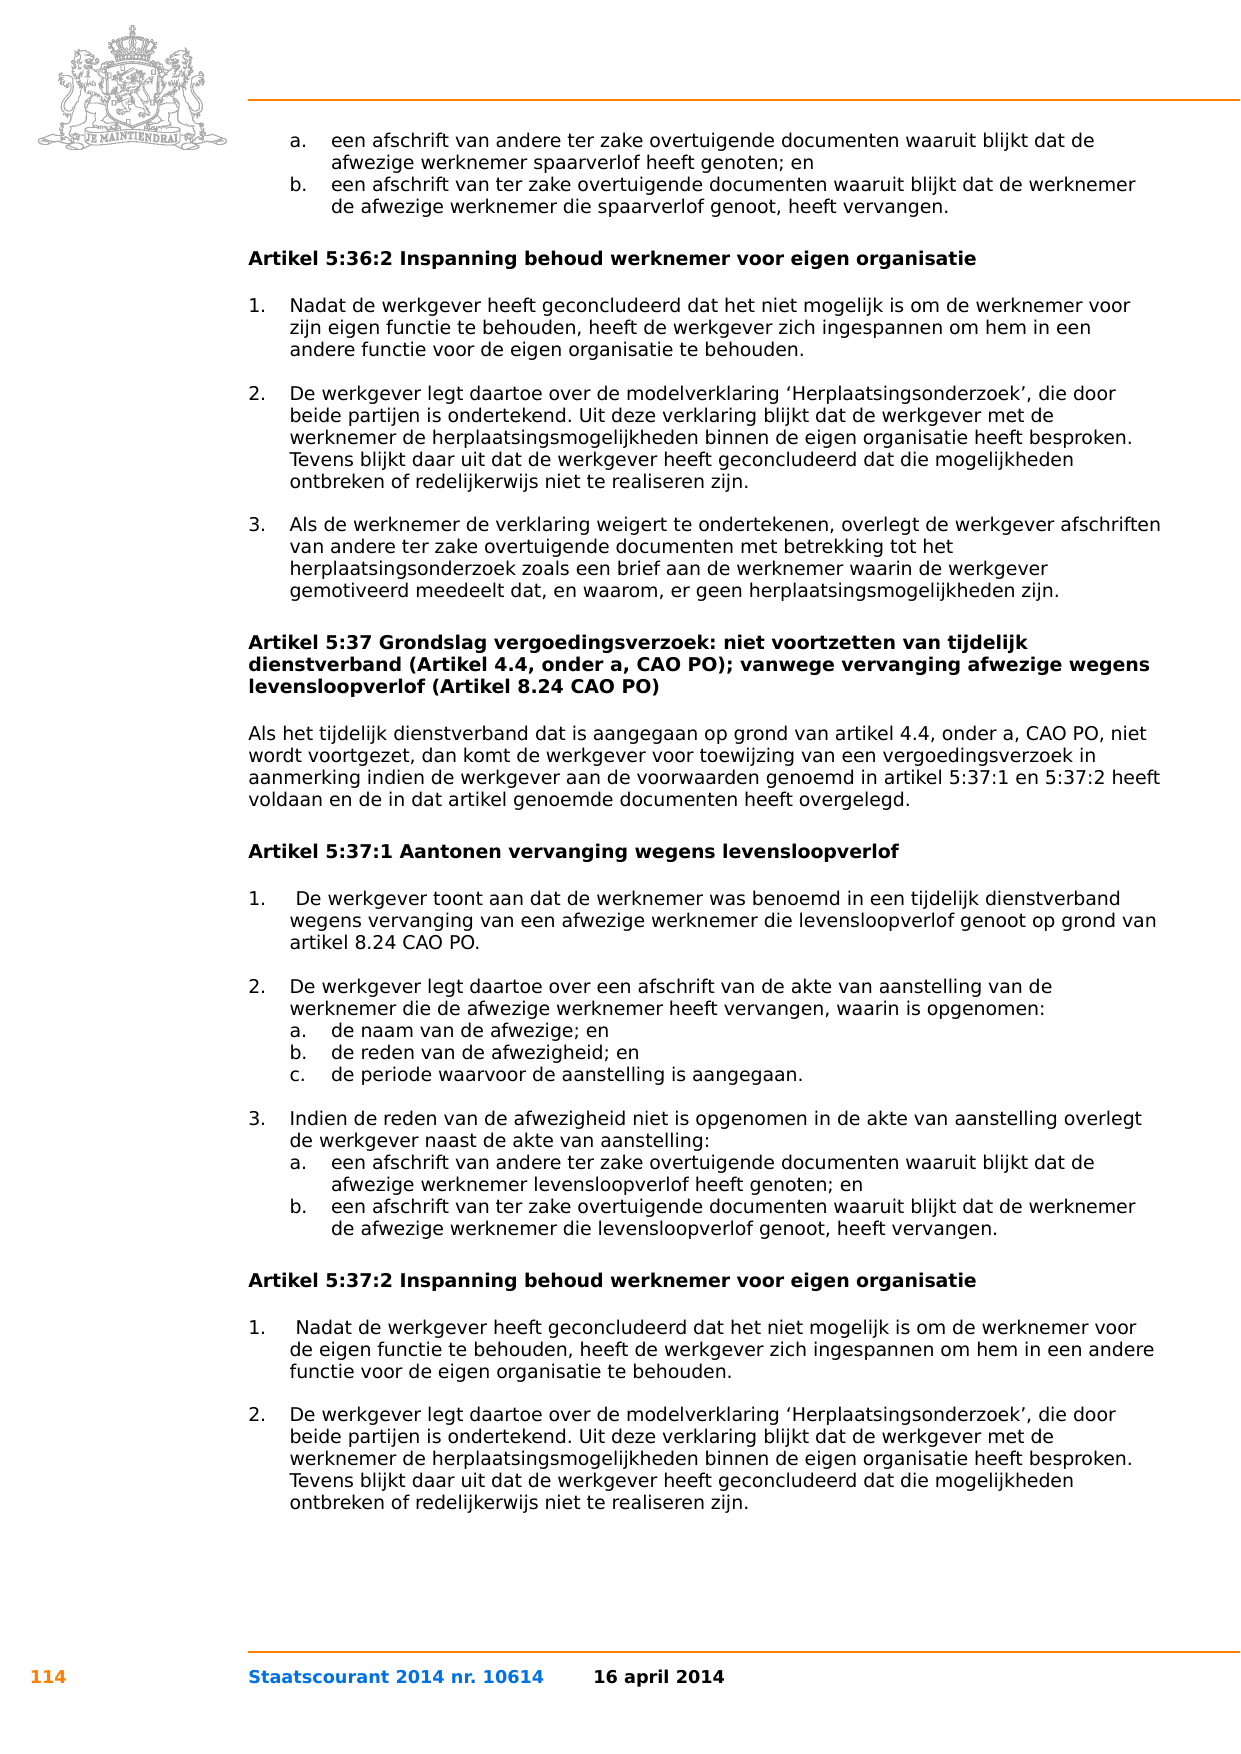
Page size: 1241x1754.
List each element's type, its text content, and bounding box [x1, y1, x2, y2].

text 2. De werkgever legt daartoe over de modelverklaring ‘Herplaatsingsonderzoek’, die door beide partijen is ondertekend. Uit deze verklaring blijkt dat de werkgever met de werknemer de herplaatsingsmogelijkheden binnen de eigen organisatie heeft besproken. Tevens blijkt daar uit dat de werkgever heeft geconcludeerd dat die mogelijkheden ontbreken of redelijkerwijs niet te realiseren zijn. [248, 1404, 1163, 1514]
text c. de periode waarvoor de aanstelling is aangegaan. [289, 1064, 1163, 1086]
text 1. De werkgever toont aan dat de werknemer was benoemd in een tijdelijk dienstverband wegens vervanging van een afwezige werknemer die levensloopverlof genoot op grond van artikel 8.24 CAO PO. [248, 888, 1163, 954]
text 1. Nadat de werkgever heeft geconcludeerd dat het niet mogelijk is om de werknemer voor zijn eigen functie te behouden, heeft de werkgever zich ingespannen om hem in een andere functie voor de eigen organisatie te behouden. [248, 295, 1163, 361]
text 1. Nadat de werkgever heeft geconcludeerd dat het niet mogelijk is om de werknemer voor de eigen functie te behouden, heeft de werkgever zich ingespannen om hem in een andere functie voor de eigen organisatie te behouden. [248, 1317, 1163, 1382]
text 3. Indien de reden van de afwezigheid niet is opgenomen in de akte van aanstelling overlegt de werkgever naast de akte van aanstelling: [248, 1108, 1163, 1152]
text a. een afschrift van andere ter zake overtuigende documenten waaruit blijkt dat de afwezige werknemer spaarverlof heeft genoten; en [289, 130, 1163, 174]
text b. een afschrift van ter zake overtuigende documenten waaruit blijkt dat de werknemer de afwezige werknemer die spaarverlof genoot, heeft vervangen. [289, 174, 1163, 218]
picture [38, 25, 227, 150]
subtitle Artikel 5:37:2 Inspanning behoud werknemer voor eigen organisatie [248, 1269, 1163, 1292]
text a. de naam van de afwezige; en [289, 1020, 1163, 1042]
subtitle Artikel 5:37:1 Aantonen vervanging wegens levensloopverlof [248, 841, 1163, 863]
text b. een afschrift van ter zake overtuigende documenten waaruit blijkt dat de werknemer de afwezige werknemer die levensloopverlof genoot, heeft vervangen. [289, 1196, 1163, 1239]
text a. een afschrift van andere ter zake overtuigende documenten waaruit blijkt dat de afwezige werknemer levensloopverlof heeft genoten; en [289, 1152, 1163, 1196]
text 3. Als de werknemer de verklaring weigert te ondertekenen, overlegt de werkgever afschriften van andere ter zake overtuigende documenten met betrekking tot het herplaatsingsonderzoek zoals een brief aan de werknemer waarin de werkgever gemotiveerd meedeelt dat, en waarom, er geen herplaatsingsmogelijkheden zijn. [248, 514, 1163, 602]
text Als het tijdelijk dienstverband dat is aangegaan op grond van artikel 4.4, onder a, CAO PO, niet wordt voortgezet, dan komt de werkgever voor toewijzing van een vergoedingsverzoek in aanmerking indien de werkgever aan de voorwaarden genoemd in artikel 5:37:1 en 5:37:2 heeft voldaan en de in dat artikel genoemde documenten heeft overgelegd. [248, 723, 1163, 811]
text b. de reden van de afwezigheid; en [289, 1042, 1163, 1064]
text 2. De werkgever legt daartoe over de modelverklaring ‘Herplaatsingsonderzoek’, die door beide partijen is ondertekend. Uit deze verklaring blijkt dat de werkgever met de werknemer de herplaatsingsmogelijkheden binnen de eigen organisatie heeft besproken. Tevens blijkt daar uit dat de werkgever heeft geconcludeerd dat die mogelijkheden ontbreken of redelijkerwijs niet te realiseren zijn. [248, 383, 1163, 492]
text 2. De werkgever legt daartoe over een afschrift van de akte van aanstelling van de werknemer die de afwezige werknemer heeft vervangen, waarin is opgenomen: [248, 976, 1163, 1020]
subtitle Artikel 5:36:2 Inspanning behoud werknemer voor eigen organisatie [248, 248, 1163, 270]
subtitle Artikel 5:37 Grondslag vergoedingsverzoek: niet voortzetten van tijdelijk dienstverband (Artikel 4.4, onder a, CAO PO); vanwege vervanging afwezige wegens levensloopverlof (Artikel 8.24 CAO PO) [248, 632, 1163, 698]
